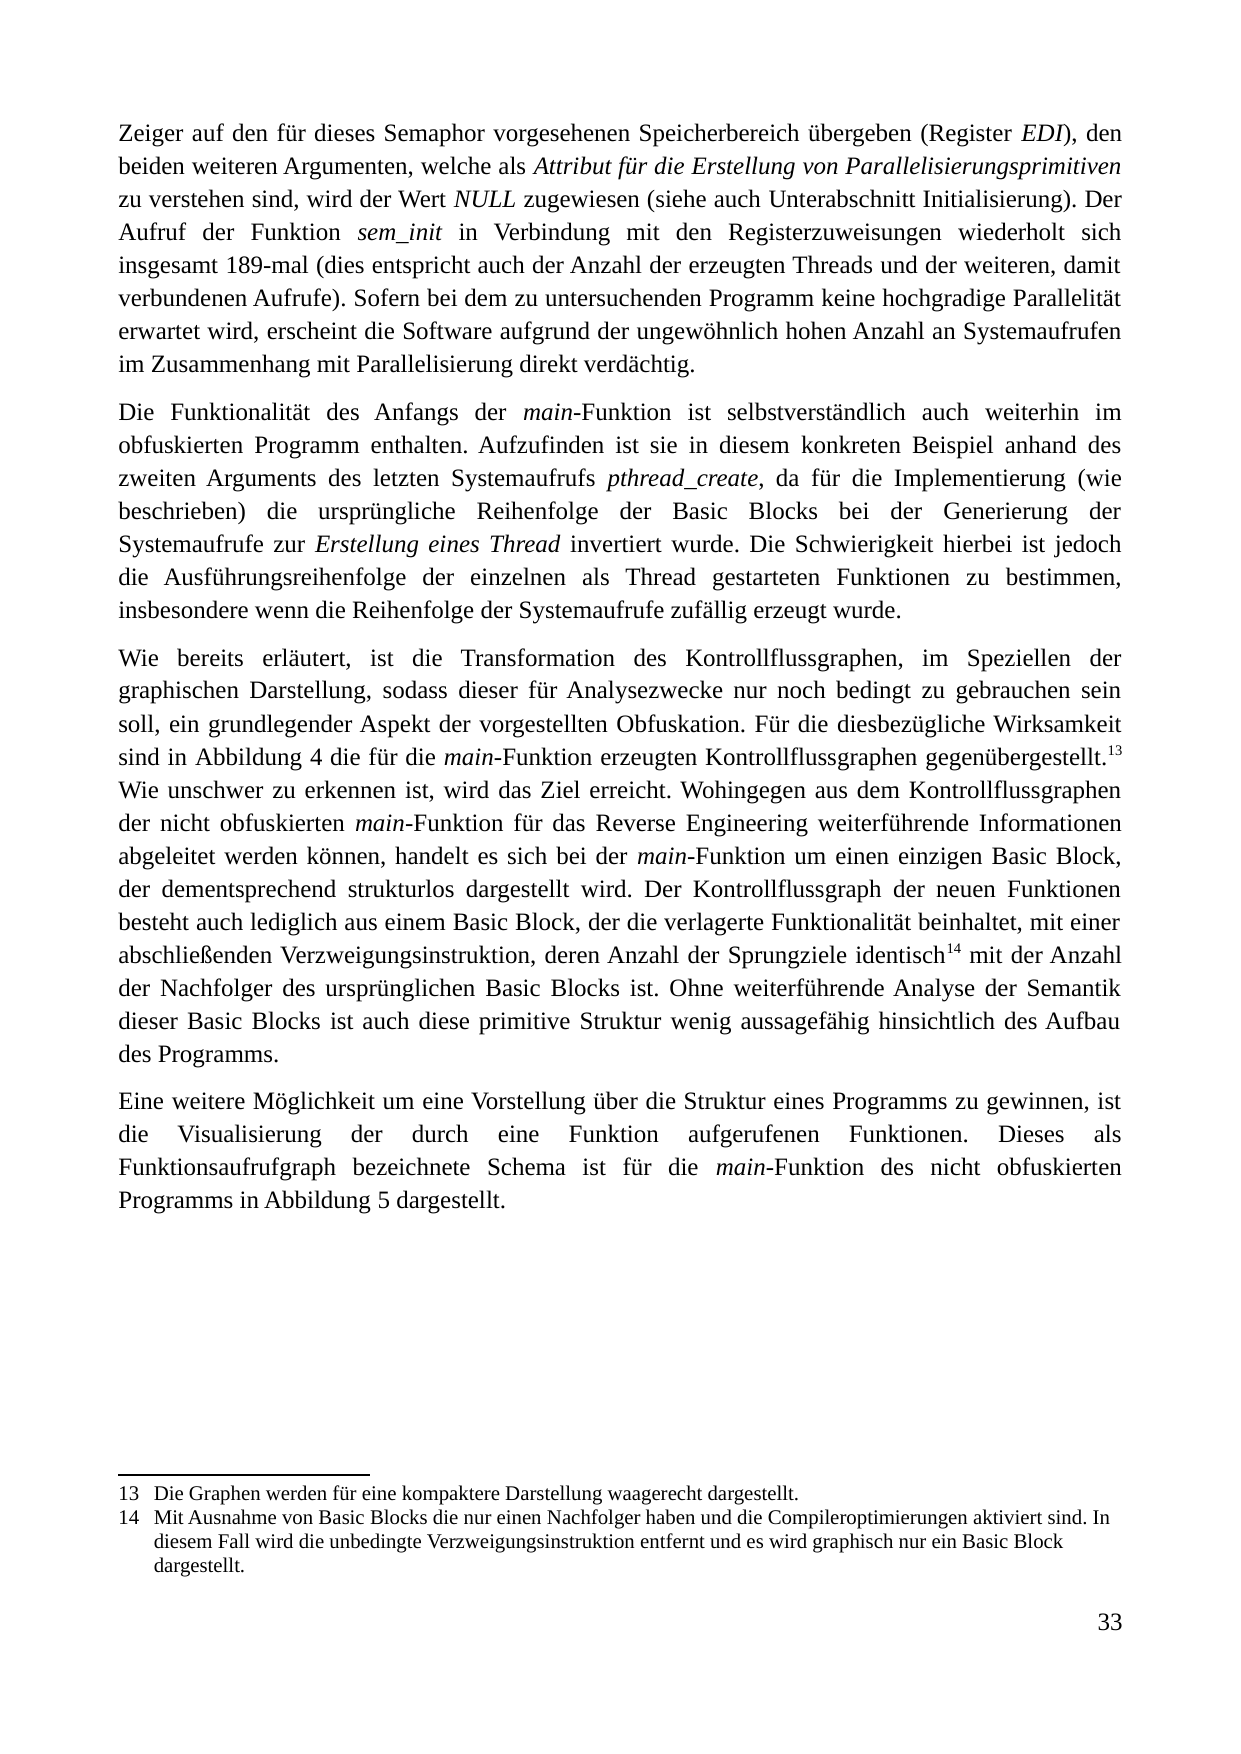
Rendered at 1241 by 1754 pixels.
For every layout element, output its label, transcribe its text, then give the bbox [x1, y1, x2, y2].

text Die Graphen werden für eine kompaktere Darstellung waagerecht dargestellt. [118, 1481, 1122, 1505]
text Die Funktionalität des Anfangs der main-Funktion ist selbstverständlich auch weiterhin im obfuskierten Programm enthalten. Aufzufinden ist sie in diesem konkreten Beispiel anhand des zweiten Arguments des letzten Systemaufrufs pthread_create, da für die Implementierung (wie beschrieben) die ursprüngliche Reihenfolge der Basic Blocks bei der Generierung der Systemaufrufe zur Erstellung eines Thread invertiert wurde. Die Schwierigkeit hierbei ist jedoch die Ausführungsreihenfolge der einzelnen als Thread gestarteten Funktionen zu bestimmen, insbesondere wenn die Reihenfolge der Systemaufrufe zufällig erzeugt wurde. [118, 397, 1122, 624]
text Mit Ausnahme von Basic Blocks die nur einen Nachfolger haben und die Compileroptimierungen aktiviert sind. In diesem Fall wird die unbedingte Verzweigungsinstruktion entfernt und es wird graphisch nur ein Basic Block dargestellt. [118, 1505, 1122, 1577]
text Wie bereits erläutert, ist die Transformation des Kontrollflussgraphen, im Speziellen der graphischen Darstellung, sodass dieser für Analysezwecke nur noch bedingt zu gebrauchen sein soll, ein grundlegender Aspekt der vorgestellten Obfuskation. Für die diesbezügliche Wirksamkeit sind in Abbildung 4 die für die main-Funktion erzeugten Kontrollflussgraphen gegenübergestellt. Wie unschwer zu erkennen ist, wird das Ziel erreicht. Wohingegen aus dem Kontrollflussgraphen der nicht obfuskierten main-Funktion für das Reverse Engineering weiterführende Informationen abgeleitet werden können, handelt es sich bei der main-Funktion um einen einzigen Basic Block, der dementsprechend strukturlos dargestellt wird. Der Kontrollflussgraph der neuen Funktionen besteht auch lediglich aus einem Basic Block, der die verlagerte Funktionalität beinhaltet, mit einer abschließenden Verzweigungsinstruktion, deren Anzahl der Sprungziele identisch mit der Anzahl der Nachfolger des ursprünglichen Basic Blocks ist. Ohne weiterführende Analyse der Semantik dieser Basic Blocks ist auch diese primitive Struktur wenig aussagefähig hinsichtlich des Aufbau des Programms. [118, 643, 1122, 1068]
text Zeiger auf den für dieses Semaphor vorgesehenen Speicherbereich übergeben (Register EDI), den beiden weiteren Argumenten, welche als Attribut für die Erstellung von Parallelisierungsprimitiven zu verstehen sind, wird der Wert NULL zugewiesen (siehe auch Unterabschnitt Initialisierung). Der Aufruf der Funktion sem_init in Verbindung mit den Registerzuweisungen wiederholt sich insgesamt 189-mal (dies entspricht auch der Anzahl der erzeugten Threads und der weiteren, damit verbundenen Aufrufe). Sofern bei dem zu untersuchenden Programm keine hochgradige Parallelität erwartet wird, erscheint die Software aufgrund der ungewöhnlich hohen Anzahl an Systemaufrufen im Zusammenhang mit Parallelisierung direkt verdächtig. [118, 118, 1122, 378]
text Eine weitere Möglichkeit um eine Vorstellung über die Struktur eines Programms zu gewinnen, ist die Visualisierung der durch eine Funktion aufgerufenen Funktionen. Dieses als Funktionsaufrufgraph bezeichnete Schema ist für die main-Funktion des nicht obfuskierten Programms in Abbildung 5 dargestellt. [118, 1086, 1122, 1214]
